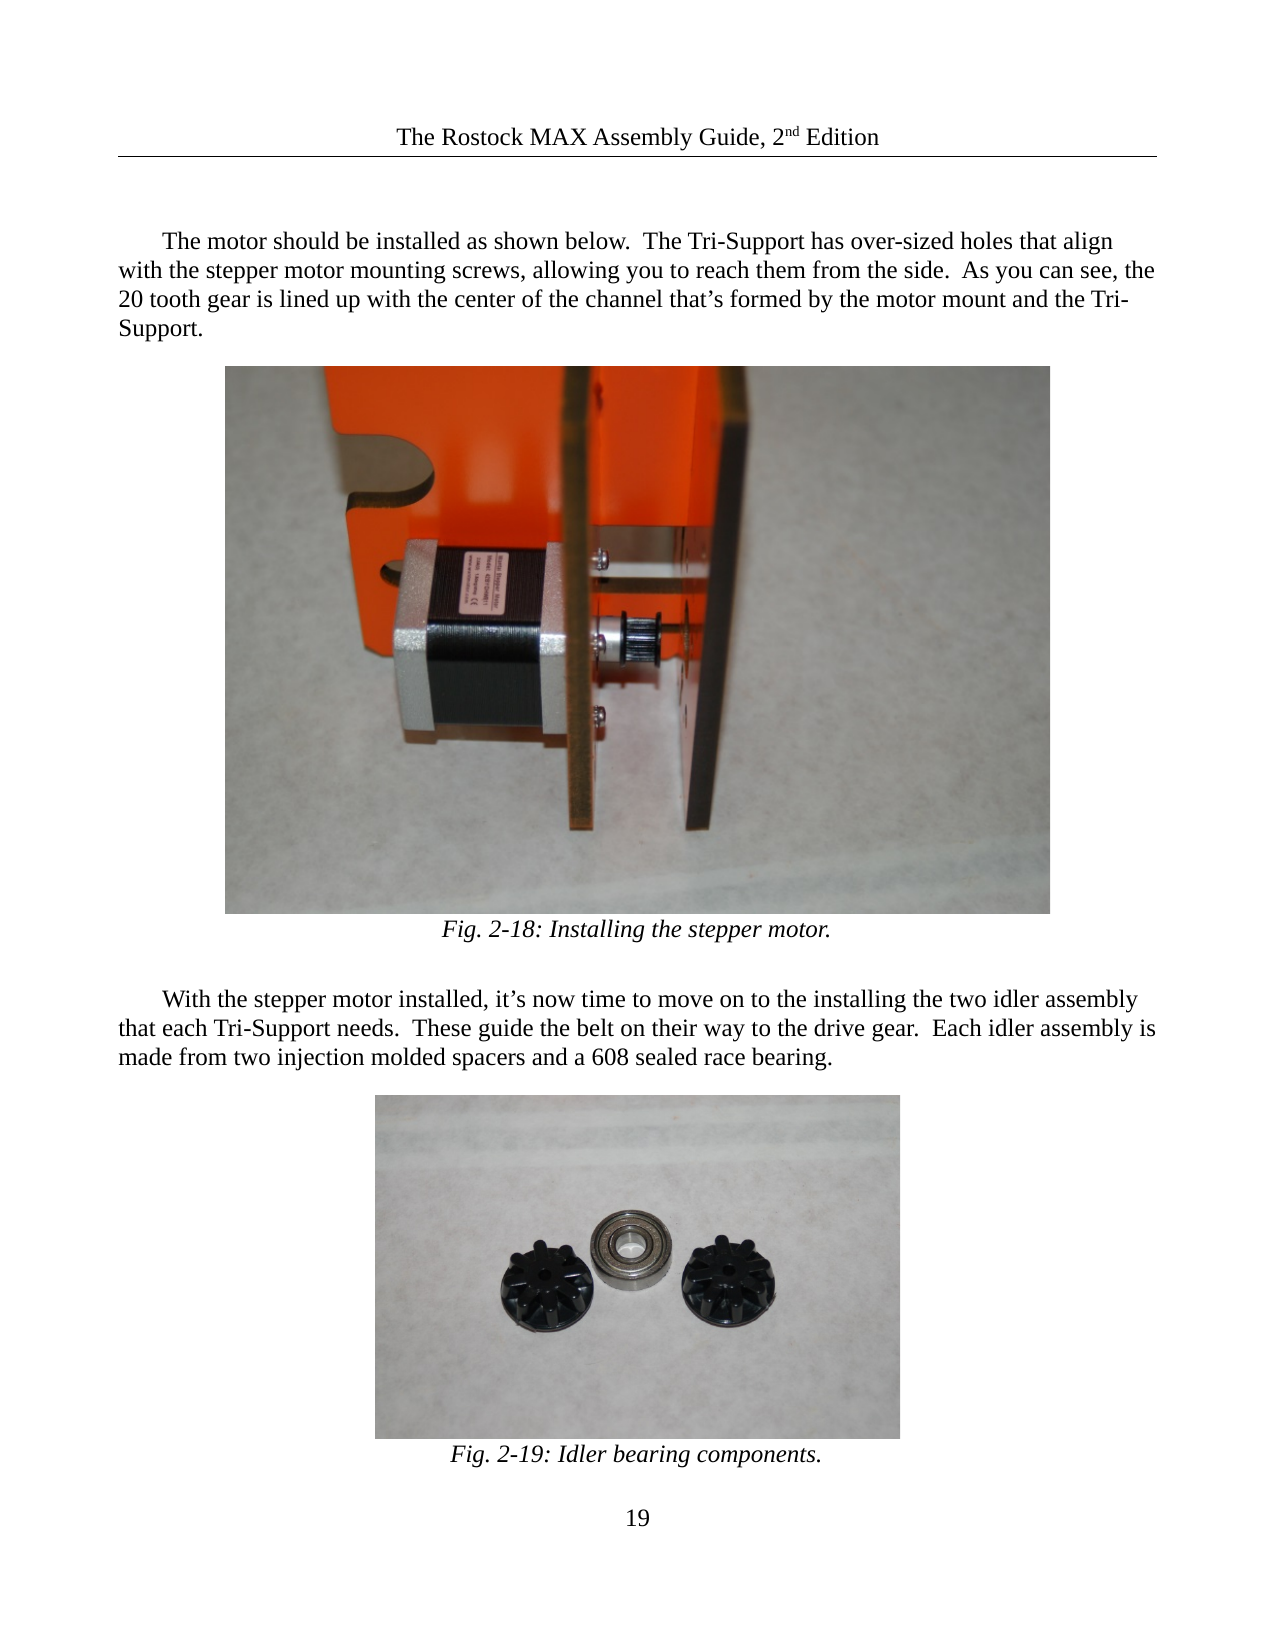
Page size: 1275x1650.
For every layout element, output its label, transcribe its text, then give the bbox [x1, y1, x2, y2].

text With the stepper motor installed, it’s now time to move on to the installing the two idler assembly that each Tri-Support needs. These guide the belt on their way to the drive gear. Each idler assembly is made from two injection molded spacers and a 608 sealed race bearing. [118, 984, 1157, 1070]
picture [225, 366, 1051, 914]
picture [375, 1095, 901, 1439]
text The motor should be installed as shown below. The Tri-Support has over-sized holes that align with the stepper motor mounting screws, allowing you to reach them from the side. As you can see, the 20 tooth gear is lined up with the center of the channel that’s formed by the motor mount and the Tri-Support. [118, 226, 1157, 341]
text Fig. 2-18: Installing the stepper motor. [225, 914, 1050, 943]
text Fig. 2-19: Idler bearing components. [375, 1439, 900, 1468]
